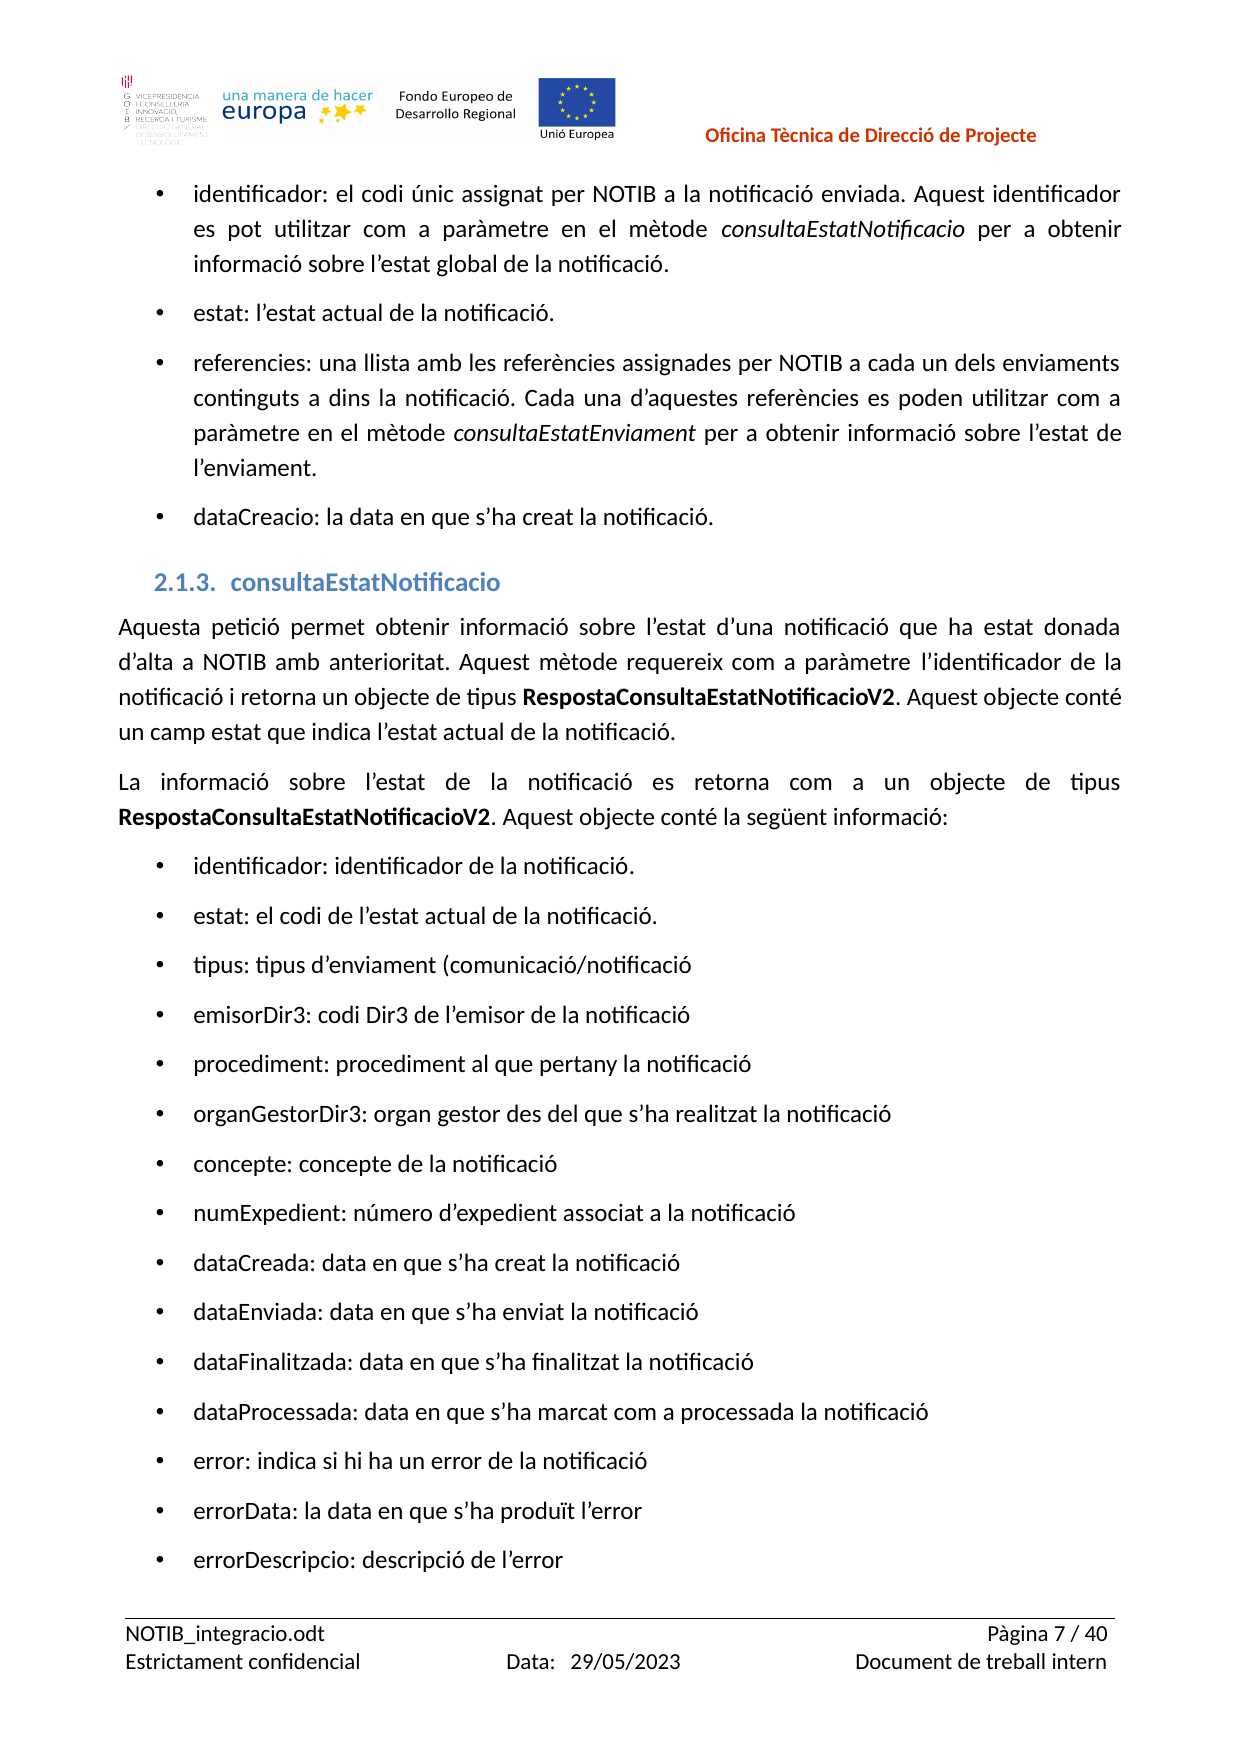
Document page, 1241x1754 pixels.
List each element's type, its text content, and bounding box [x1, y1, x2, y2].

list numExpedient: número d’expedient associat a la notificació [156, 1197, 1122, 1228]
list estat: l’estat actual de la notificació. [156, 297, 1122, 328]
list error: indica si hi ha un error de la notificació [156, 1445, 1122, 1476]
list emisorDir3: codi Dir3 de l’emisor de la notificació [156, 999, 1122, 1029]
text La informació sobre l’estat de la notificació es retorna com a un objecte de tipus RespostaConsultaEstatNotificacioV2. Aquest objecte conté la següent informació: [118, 766, 1122, 831]
list identificador: identificador de la notificació. [156, 850, 1122, 881]
text Aquesta petició permet obtenir informació sobre l’estat d’una notificació que ha estat donada d’alta a NOTIB amb anterioritat. Aquest mètode requereix com a paràmetre l’identificador de la notificació i retorna un objecte de tipus RespostaConsultaEstatNotificacioV2. Aquest objecte conté un camp estat que indica l’estat actual de la notificació. [118, 611, 1122, 747]
list dataFinalitzada: data en que s’ha finalitzat la notificació [156, 1346, 1122, 1377]
picture [219, 73, 621, 147]
list identificador: el codi únic assignat per NOTIB a la notificació enviada. Aquest identificador es pot utilitzar com a paràmetre en el mètode consultaEstatNotificacio per a obtenir informació sobre l’estat global de la notificació. [156, 178, 1122, 278]
list procediment: procediment al que pertany la notificació [156, 1049, 1122, 1079]
list dataProcessada: data en que s’ha marcat com a processada la notificació [156, 1396, 1122, 1426]
list dataCreada: data en que s’ha creat la notificació [156, 1247, 1122, 1277]
list dataCreacio: la data en que s’ha creat la notificació. [156, 501, 1122, 532]
subtitle consultaEstatNotificacio [153, 566, 1122, 599]
list tipus: tipus d’enviament (comunicació/notificació [156, 949, 1122, 980]
picture [118, 73, 213, 147]
list errorDescripcio: descripció de l’error [156, 1544, 1122, 1575]
list errorData: la data en que s’ha produït l’error [156, 1495, 1122, 1525]
list organGestorDir3: organ gestor des del que s’ha realitzat la notificació [156, 1098, 1122, 1129]
list referencies: una llista amb les referències assignades per NOTIB a cada un dels enviaments continguts a dins la notificació. Cada una d’aquestes referències es poden utilitzar com a paràmetre en el mètode consultaEstatEnviament per a obtenir informació sobre l’estat de l’enviament. [156, 347, 1122, 482]
list dataEnviada: data en que s’ha enviat la notificació [156, 1297, 1122, 1327]
list concepte: concepte de la notificació [156, 1148, 1122, 1178]
list estat: el codi de l’estat actual de la notificació. [156, 900, 1122, 930]
